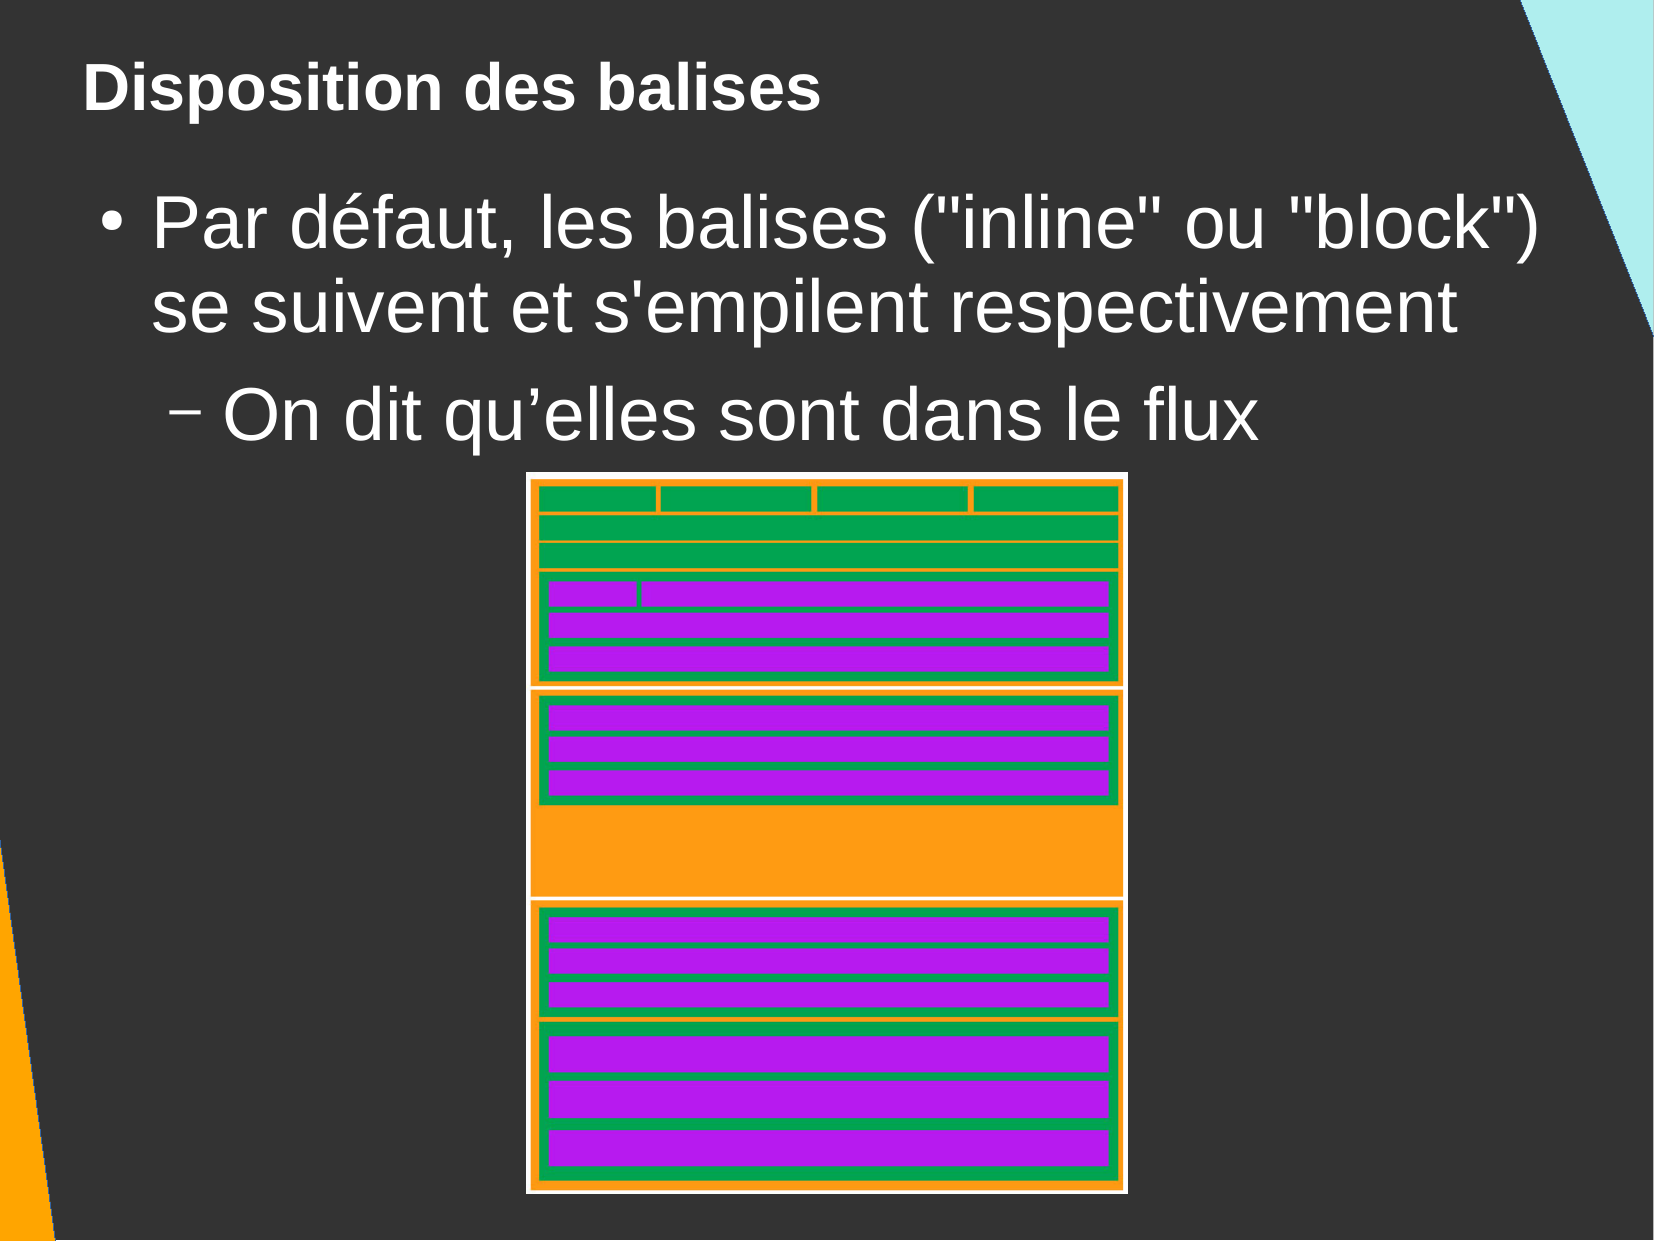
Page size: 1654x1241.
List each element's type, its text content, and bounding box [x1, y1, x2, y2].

list Par défaut, les balises ("inline" ou "block") se suivent et s'empilent respectivement On dit qu’elles sont dans le flux [80, 180, 1620, 544]
text_box [1520, 0, 1654, 337]
title Disposition des balises [82, 49, 1571, 130]
text_box [0, 839, 56, 1241]
picture [526, 472, 1128, 1194]
